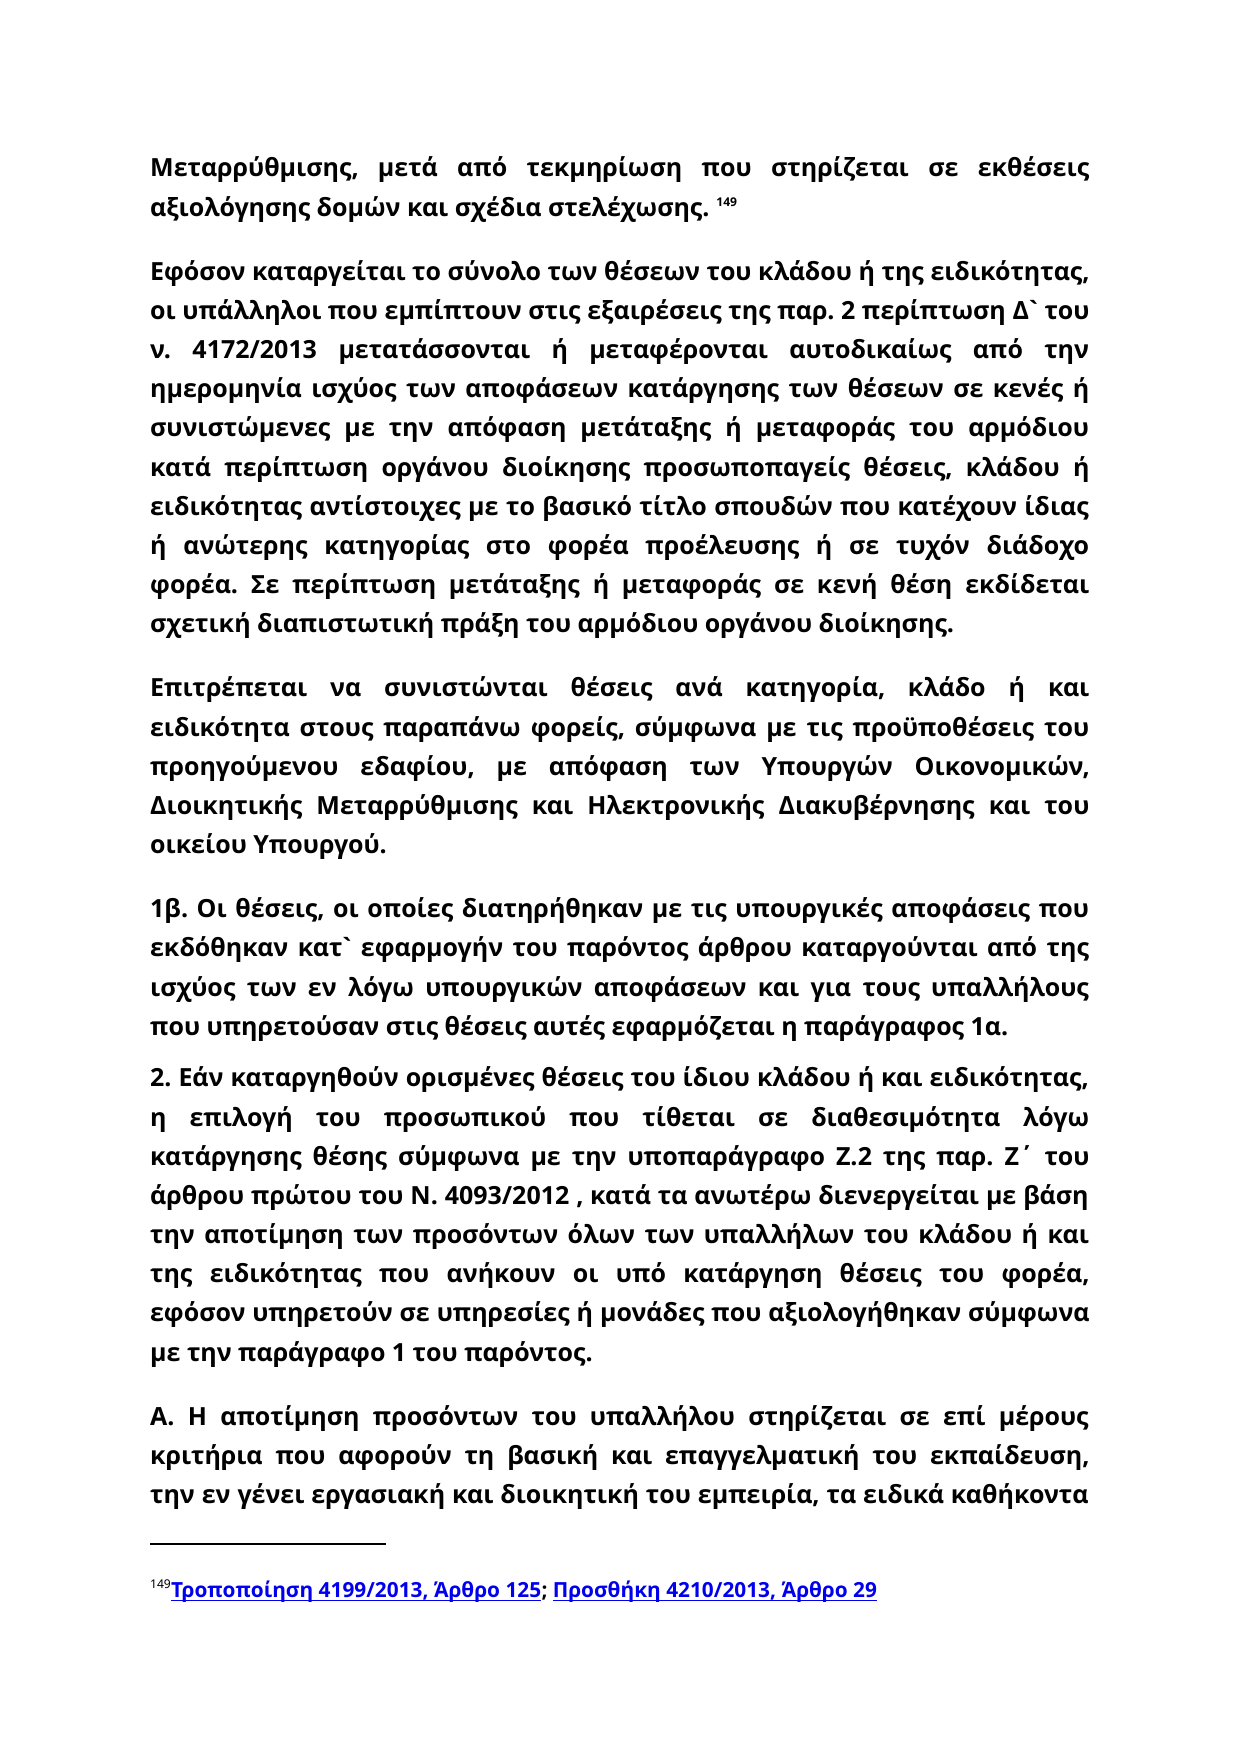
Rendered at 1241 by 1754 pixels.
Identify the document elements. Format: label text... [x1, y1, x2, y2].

text Α. Η αποτίμηση προσόντων του υπαλλήλου στηρίζεται σε επί μέρους κριτήρια που αφορούν τη βασική και επαγγελματική του εκπαίδευση, την εν γένει εργασιακή και διοικητική του εμπειρία, τα ειδικά καθήκοντα [150, 1398, 1090, 1511]
text Επιτρέπεται να συνιστώνται θέσεις ανά κατηγορία, κλάδο ή και ειδικότητα στους παραπάνω φορείς, σύμφωνα με τις προϋποθέσεις του προηγούμενου εδαφίου, με απόφαση των Υπουργών Οικονομικών, Διοικητικής Μεταρρύθμισης και Ηλεκτρονικής Διακυβέρνησης και του οικείου Υπουργού. [150, 670, 1090, 861]
text Μεταρρύθμισης, μετά από τεκμηρίωση που στηρίζεται σε εκθέσεις αξιολόγησης δομών και σχέδια στελέχωσης. [150, 150, 1090, 223]
text Εφόσον καταργείται το σύνολο των θέσεων του κλάδου ή της ειδικότητας, οι υπάλληλοι που εμπίπτουν στις εξαιρέσεις της παρ. 2 περίπτωση Δ` του ν. 4172/2013 μετατάσσονται ή μεταφέρονται αυτοδικαίως από την ημερομηνία ισχύος των αποφάσεων κατάργησης των θέσεων σε κενές ή συνιστώμενες με την απόφαση μετάταξης ή μεταφοράς του αρμόδιου κατά περίπτωση οργάνου διοίκησης προσωποπαγείς θέσεις, κλάδου ή ειδικότητας αντίστοιχες με το βασικό τίτλο σπουδών που κατέχουν ίδιας ή ανώτερης κατηγορίας στο φορέα προέλευσης ή σε τυχόν διάδοχο φορέα. Σε περίπτωση μετάταξης ή μεταφοράς σε κενή θέση εκδίδεται σχετική διαπιστωτική πράξη του αρμόδιου οργάνου διοίκησης. [150, 253, 1090, 640]
text 1β. Οι θέσεις, οι οποίες διατηρήθηκαν με τις υπουργικές αποφάσεις που εκδόθηκαν κατ` εφαρμογήν του παρόντος άρθρου καταργούνται από της ισχύος των εν λόγω υπουργικών αποφάσεων και για τους υπαλλήλους που υπηρετούσαν στις θέσεις αυτές εφαρμόζεται η παράγραφος 1α. [150, 891, 1090, 1042]
text 2. Εάν καταργηθούν ορισμένες θέσεις του ίδιου κλάδου ή και ειδικότητας, η επιλογή του προσωπικού που τίθεται σε διαθεσιμότητα λόγω κατάργησης θέσης σύμφωνα με την υποπαράγραφο Ζ.2 της παρ. Ζ΄ του άρθρου πρώτου του Ν. 4093/2012 , κατά τα ανωτέρω διενεργείται με βάση την αποτίμηση των προσόντων όλων των υπαλλήλων του κλάδου ή και της ειδικότητας που ανήκουν οι υπό κατάργηση θέσεις του φορέα, εφόσον υπηρετούν σε υπηρεσίες ή μονάδες που αξιολογήθηκαν σύμφωνα με την παράγραφο 1 του παρόντος. [150, 1060, 1090, 1368]
text Τροποποίηση 4199/2013, Άρθρο 125; Προσθήκη 4210/2013, Άρθρο 29 [150, 1576, 1090, 1604]
